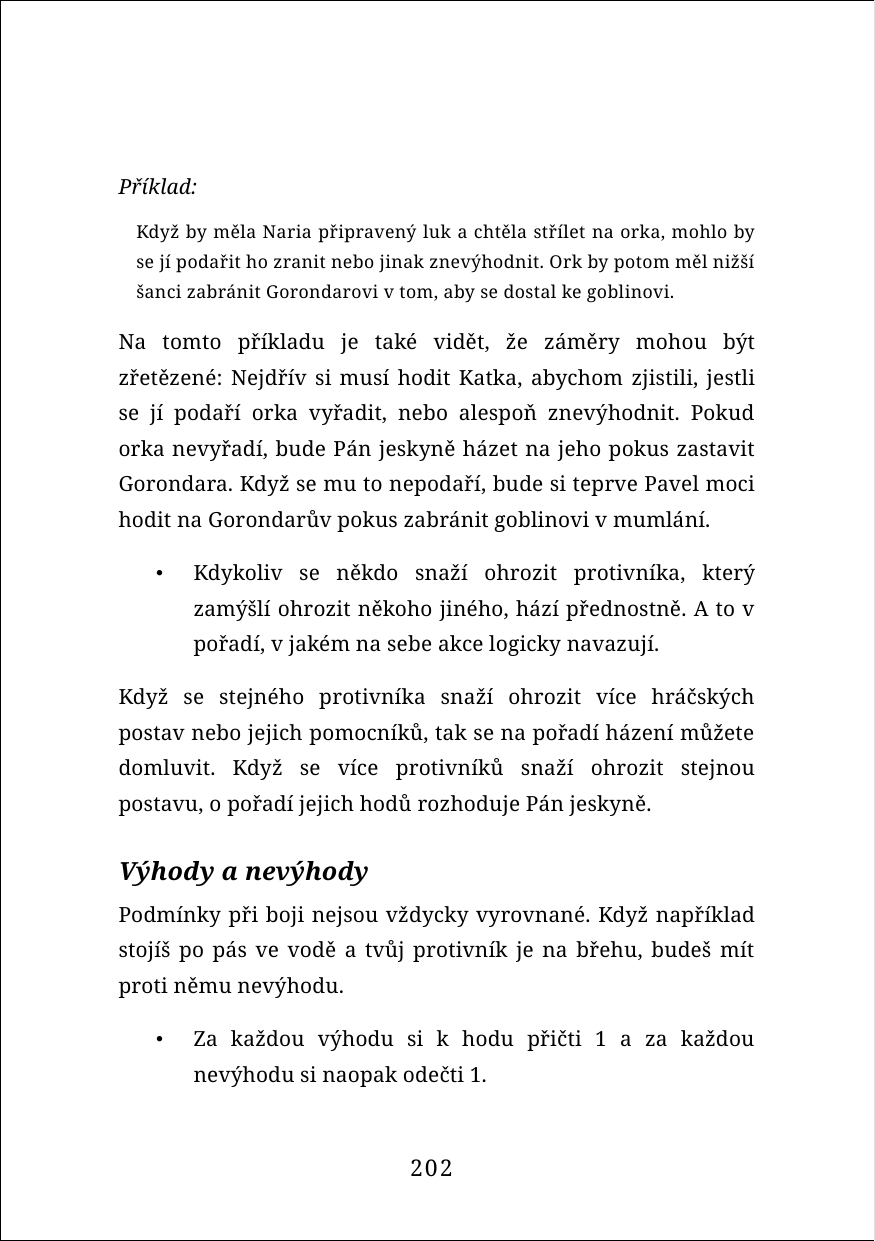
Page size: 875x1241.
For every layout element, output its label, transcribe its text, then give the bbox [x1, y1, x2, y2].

text Podmínky při boji nejsou vždycky vyrovnané. Když například stojíš po pás ve vodě a tvůj protivník je na břehu, budeš mít proti němu nevýhodu. [118, 900, 756, 999]
subtitle Výhody a nevýhody [118, 854, 756, 888]
text Když se stejného protivníka snaží ohrozit více hráčských postav nebo jejich pomocníků, tak se na pořadí házení můžete domluvit. Když se více protivníků snaží ohrozit stejnou postavu, o pořadí jejich hodů rozhoduje Pán jeskyně. [118, 682, 756, 817]
text Na tomto příkladu je také vidět, že záměry mohou být zřetězené: Nejdřív si musí hodit Katka, abychom zjistili, jestli se jí podaří orka vyřadit, nebo alespoň znevýhodnit. Pokud orka nevyřadí, bude Pán jeskyně házet na jeho pokus zastavit Gorondara. Když se mu to nepodaří, bude si teprve Pavel moci hodit na Gorondarův pokus zabránit goblinovi v mumlání. [118, 327, 756, 533]
list Kdykoliv se někdo snaží ohrozit protivníka, který zamýšlí ohrozit někoho jiného, hází přednostně. A to v pořadí, v jakém na sebe akce logicky navazují. [156, 558, 756, 658]
text Příklad: [118, 172, 756, 200]
text Když by měla Naria připravený luk a chtěla střílet na orka, mohlo by se jí podařit ho zranit nebo jinak znevýhodnit. Ork by potom měl nižší šanci zabránit Gorondarovi v tom, aby se dostal ke goblinovi. [136, 219, 756, 304]
list Za každou výhodu si k hodu přičti 1 a za každou nevýhodu si naopak odečti 1. [156, 1024, 756, 1088]
